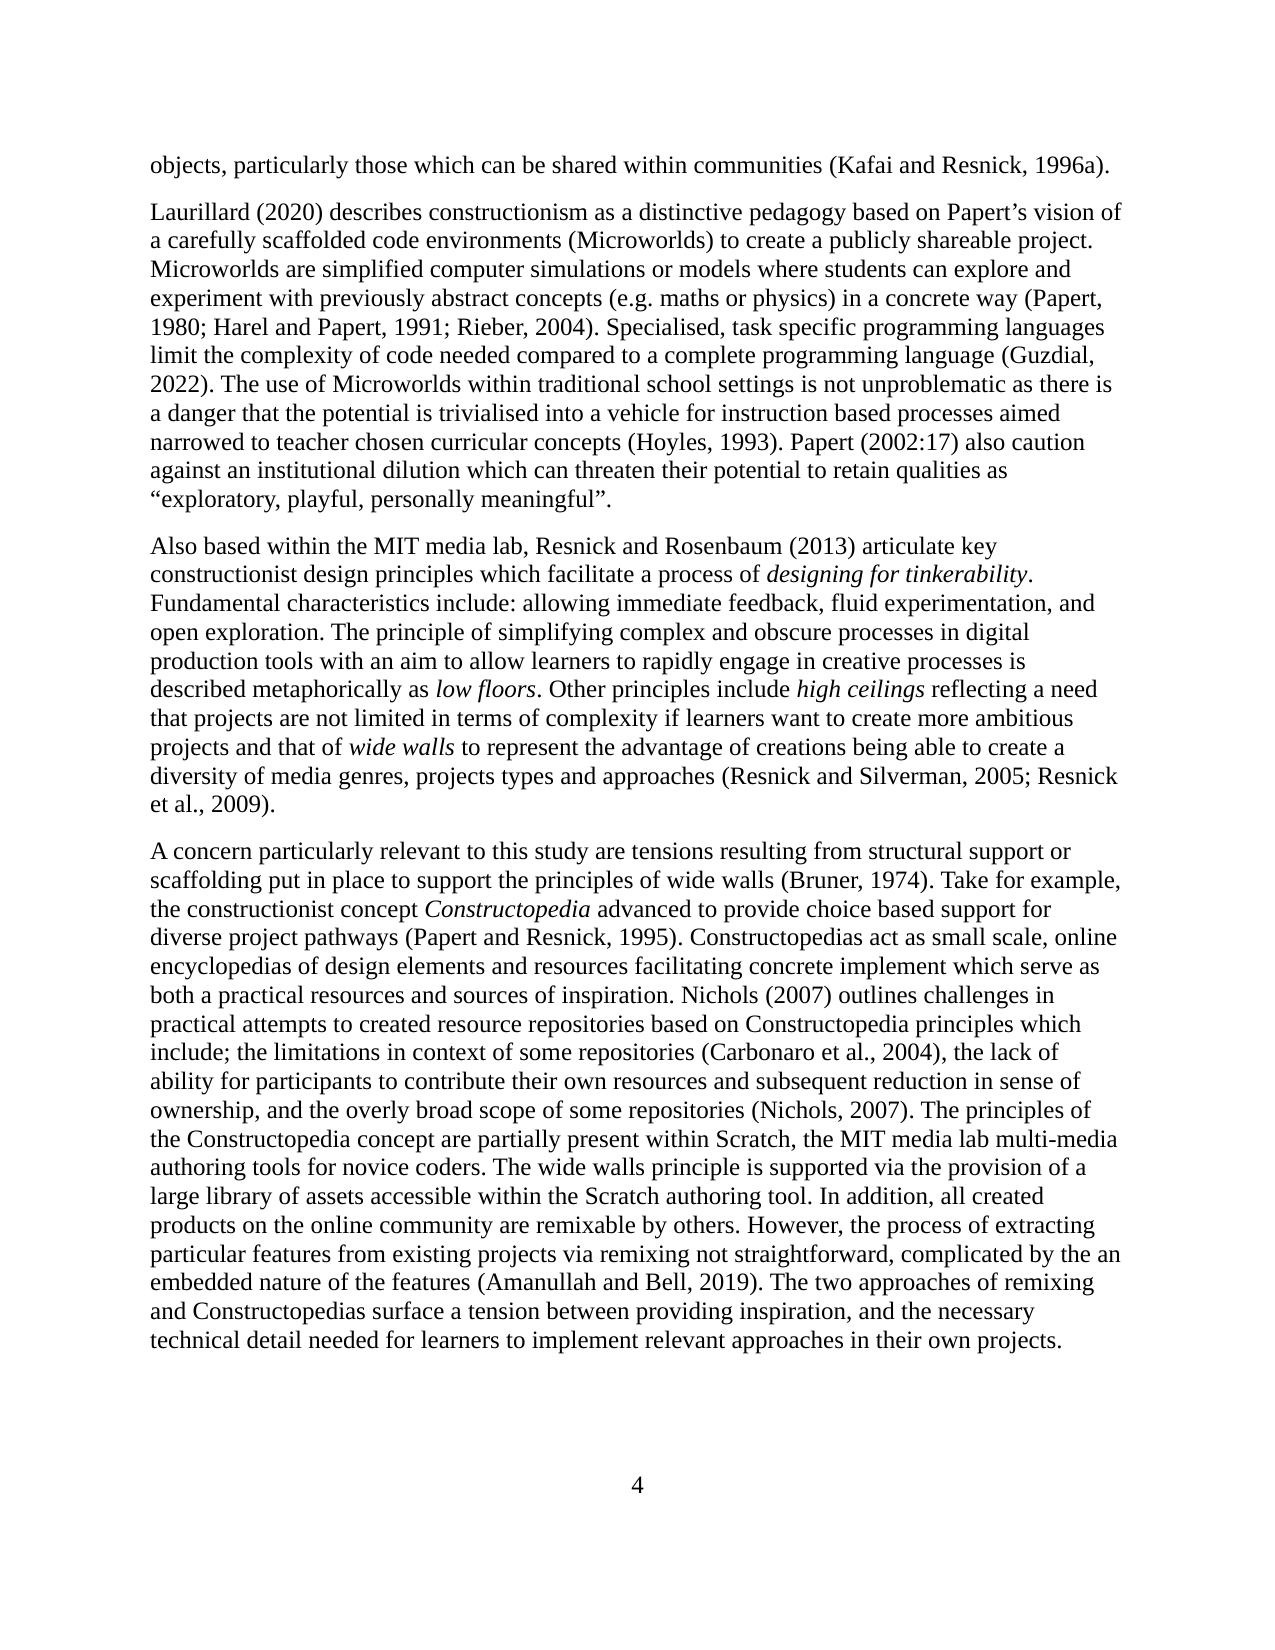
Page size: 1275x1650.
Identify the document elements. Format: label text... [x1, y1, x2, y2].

text A concern particularly relevant to this study are tensions resulting from structural support or scaffolding put in place to support the principles of wide walls (Bruner, 1974). Take for example, the constructionist concept Constructopedia advanced to provide choice based support for diverse project pathways (Papert and Resnick, 1995). Constructopedias act as small scale, online encyclopedias of design elements and resources facilitating concrete implement which serve as both a practical resources and sources of inspiration. Nichols (2007) outlines challenges in practical attempts to created resource repositories based on Constructopedia principles which include; the limitations in context of some repositories (Carbonaro et al., 2004), the lack of ability for participants to contribute their own resources and subsequent reduction in sense of ownership, and the overly broad scope of some repositories (Nichols, 2007). The principles of the Constructopedia concept are partially present within Scratch, the MIT media lab multi-media authoring tools for novice coders. The wide walls principle is supported via the provision of a large library of assets accessible within the Scratch authoring tool. In addition, all created products on the online community are remixable by others. However, the process of extracting particular features from existing projects via remixing not straightforward, complicated by the an embedded nature of the features (Amanullah and Bell, 2019). The two approaches of remixing and Constructopedias surface a tension between providing inspiration, and the necessary technical detail needed for learners to implement relevant approaches in their own projects. [150, 836, 1125, 1354]
text Laurillard (2020) describes constructionism as a distinctive pedagogy based on Papert’s vision of a carefully scaffolded code environments (Microworlds) to create a publicly shareable project. Microworlds are simplified computer simulations or models where students can explore and experiment with previously abstract concepts (e.g. maths or physics) in a concrete way (Papert, 1980; Harel and Papert, 1991; Rieber, 2004). Specialised, task specific programming languages limit the complexity of code needed compared to a complete programming language (Guzdial, 2022). The use of Microworlds within traditional school settings is not unproblematic as there is a danger that the potential is trivialised into a vehicle for instruction based processes aimed narrowed to teacher chosen curricular concepts (Hoyles, 1993). Papert (2002:17) also caution against an institutional dilution which can threaten their potential to retain qualities as “exploratory, playful, personally meaningful”. [150, 197, 1125, 513]
text objects, particularly those which can be shared within communities (Kafai and Resnick, 1996a). [150, 150, 1125, 179]
text Also based within the MIT media lab, Resnick and Rosenbaum (2013) articulate key constructionist design principles which facilitate a process of designing for tinkerability. Fundamental characteristics include: allowing immediate feedback, fluid experimentation, and open exploration. The principle of simplifying complex and obscure processes in digital production tools with an aim to allow learners to rapidly engage in creative processes is described metaphorically as low floors. Other principles include high ceilings reflecting a need that projects are not limited in terms of complexity if learners want to create more ambitious projects and that of wide walls to represent the advantage of creations being able to create a diversity of media genres, projects types and approaches (Resnick and Silverman, 2005; Resnick et al., 2009). [150, 531, 1125, 818]
